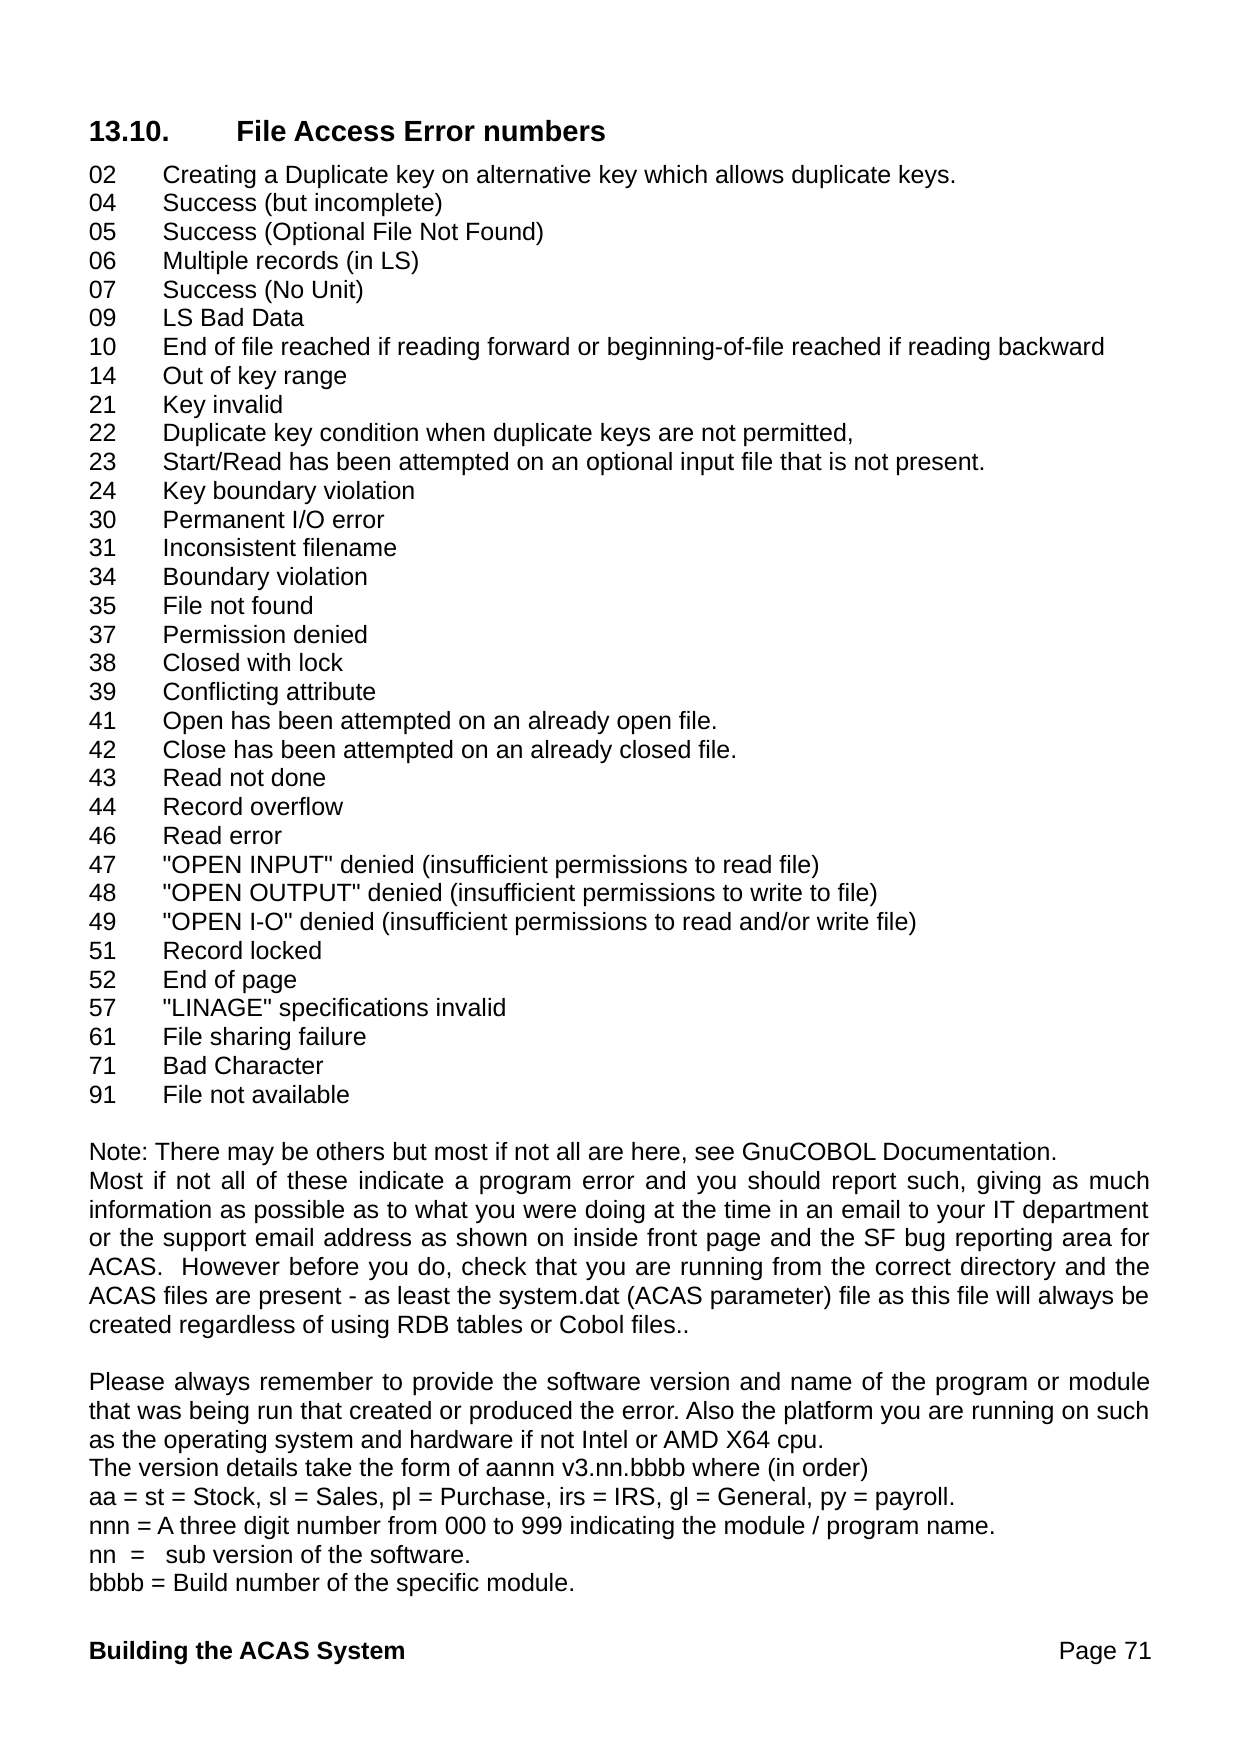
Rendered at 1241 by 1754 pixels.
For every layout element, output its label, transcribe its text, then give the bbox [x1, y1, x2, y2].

text nnn = A three digit number from 000 to 999 indicating the module / program name. [88, 1511, 1152, 1539]
text 24 Key boundary violation [88, 476, 1152, 504]
text 52 End of page [88, 964, 1152, 993]
text 61 File sharing failure [88, 1022, 1152, 1051]
text 06 Multiple records (in LS) [88, 246, 1152, 274]
text 14 Out of key range [88, 361, 1152, 389]
text nn = sub version of the software. [88, 1539, 1152, 1568]
text 22 Duplicate key condition when duplicate keys are not permitted, [88, 418, 1152, 447]
text 48 "OPEN OUTPUT" denied (insufficient permissions to write to file) [88, 878, 1152, 907]
text The version details take the form of aannn v3.nn.bbbb where (in order) [88, 1453, 1152, 1482]
text 57 "LINAGE" specifications invalid [88, 993, 1152, 1022]
text 43 Read not done [88, 763, 1152, 792]
text Most if not all of these indicate a program error and you should report such, giving as much information as possible as to what you were doing at the time in an email to your IT department or the support email address as shown on inside front page and the SF bug reporting area for ACAS. However before you do, check that you are running from the correct directory and the ACAS files are present - as least the system.dat (ACAS parameter) file as this file will always be created regardless of using RDB tables or Cobol files.. [88, 1166, 1152, 1338]
text 34 Boundary violation [88, 562, 1152, 591]
text 31 Inconsistent filename [88, 533, 1152, 562]
text 41 Open has been attempted on an already open file. [88, 706, 1152, 734]
text 49 "OPEN I-O" denied (insufficient permissions to read and/or write file) [88, 907, 1152, 936]
text 44 Record overflow [88, 792, 1152, 821]
text Please always remember to provide the software version and name of the program or module that was being run that created or produced the error. Also the platform you are running on such as the operating system and hardware if not Intel or AMD X64 cpu. [88, 1367, 1152, 1453]
text bbbb = Build number of the specific module. [88, 1568, 1152, 1597]
text 21 Key invalid [88, 389, 1152, 418]
text aa = st = Stock, sl = Sales, pl = Purchase, irs = IRS, gl = General, py = payroll. [88, 1482, 1152, 1511]
subtitle File Access Error numbers [88, 113, 1152, 147]
text 51 Record locked [88, 936, 1152, 964]
text 04 Success (but incomplete) [88, 188, 1152, 217]
text 46 Read error [88, 821, 1152, 849]
text 02 Creating a Duplicate key on alternative key which allows duplicate keys. [88, 159, 1152, 188]
text 38 Closed with lock [88, 648, 1152, 677]
text 91 File not available [88, 1079, 1152, 1108]
text 37 Permission denied [88, 619, 1152, 648]
text 23 Start/Read has been attempted on an optional input file that is not present. [88, 447, 1152, 476]
text 35 File not found [88, 591, 1152, 619]
text 09 LS Bad Data [88, 303, 1152, 332]
text 05 Success (Optional File Not Found) [88, 217, 1152, 246]
text 07 Success (No Unit) [88, 274, 1152, 303]
text 71 Bad Character [88, 1051, 1152, 1079]
text 42 Close has been attempted on an already closed file. [88, 734, 1152, 763]
text 30 Permanent I/O error [88, 504, 1152, 533]
text 10 End of file reached if reading forward or beginning-of-file reached if reading backward [88, 332, 1152, 361]
text Note: There may be others but most if not all are here, see GnuCOBOL Documentation. [88, 1137, 1152, 1166]
text 39 Conflicting attribute [88, 677, 1152, 706]
text 47 "OPEN INPUT" denied (insufficient permissions to read file) [88, 849, 1152, 878]
